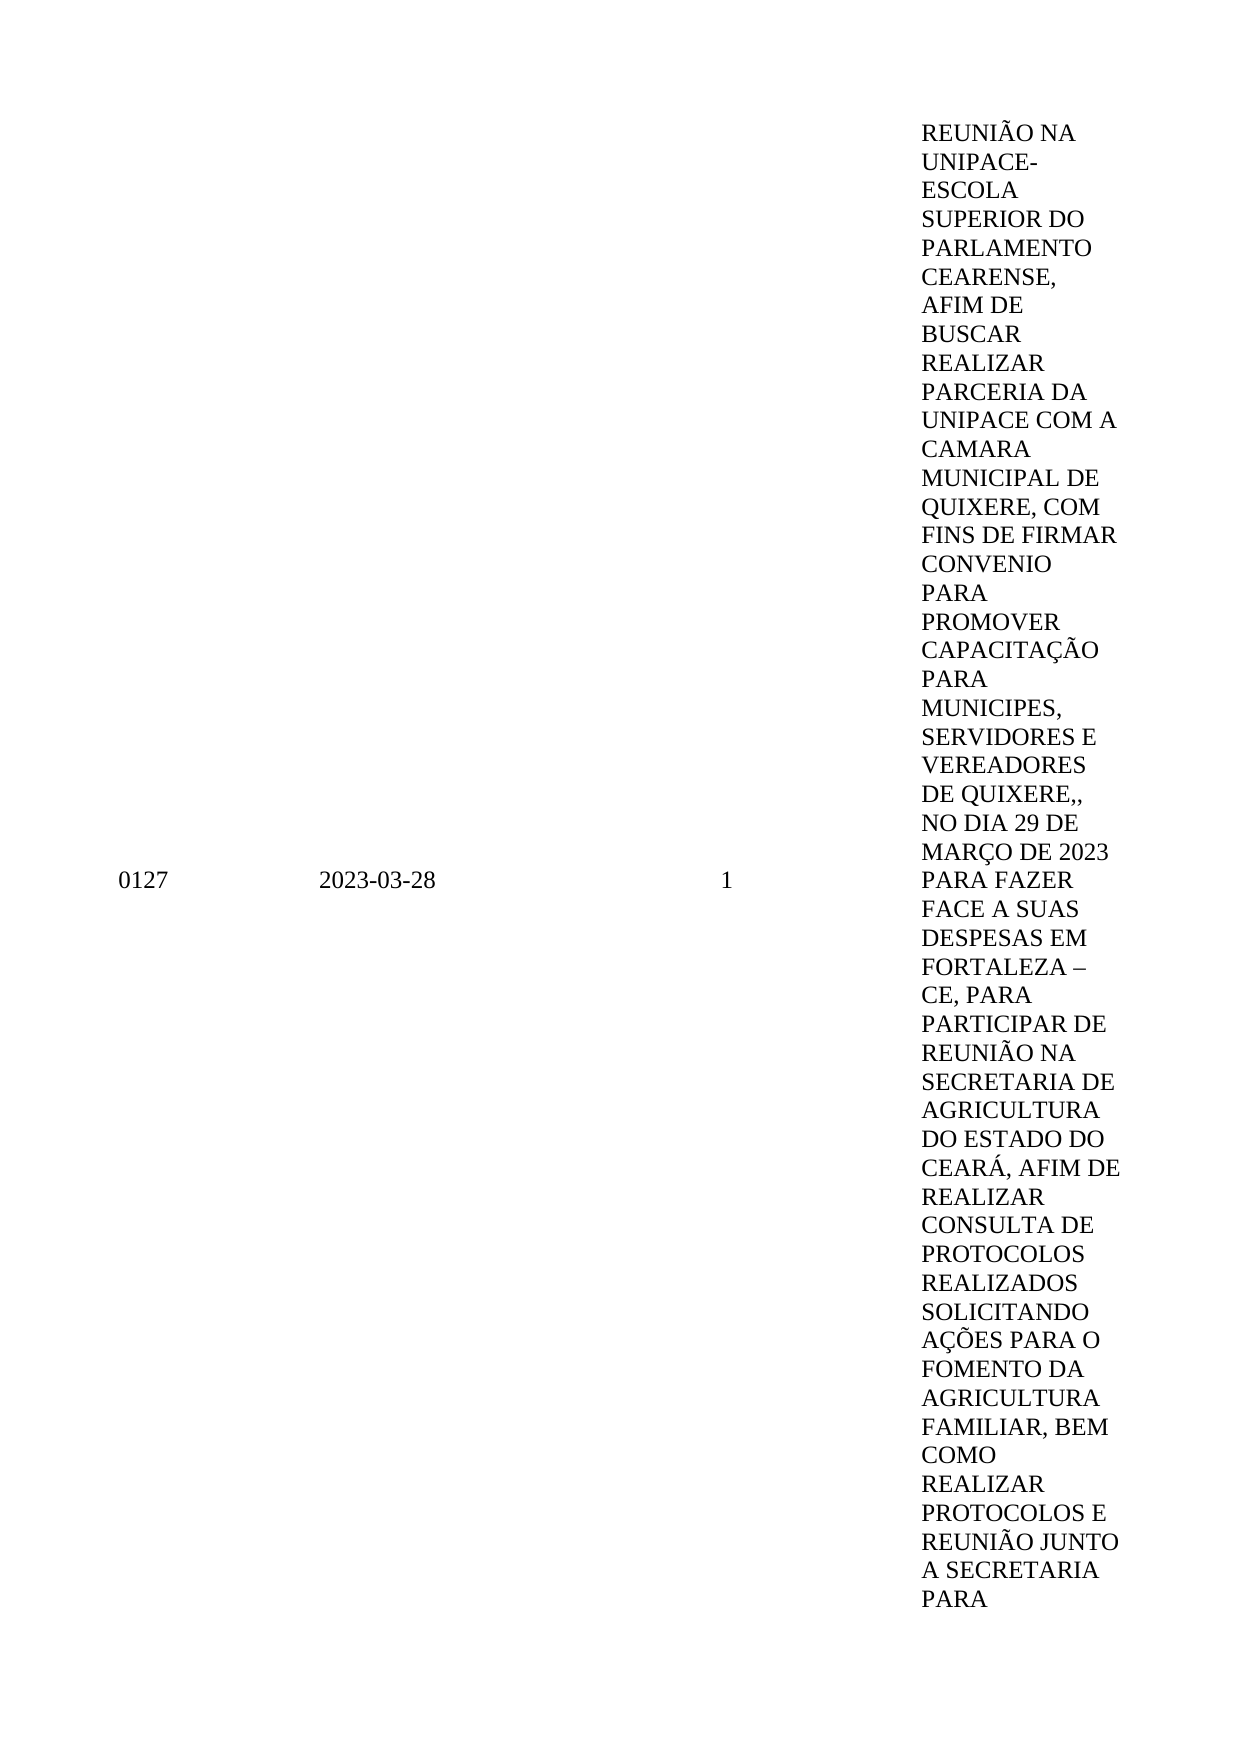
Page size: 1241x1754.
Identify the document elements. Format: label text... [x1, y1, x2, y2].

table_cell PARA FAZER FACE A SUAS DESPESAS EM FORTALEZA – CE, PARA PARTICIPAR DE REUNIÃO NA SECRETARIA DE AGRICULTURA DO ESTADO DO CEARÁ, AFIM DE REALIZAR CONSULTA DE PROTOCOLOS REALIZADOS SOLICITANDO AÇÕES PARA O FOMENTO DA AGRICULTURA FAMILIAR, BEM COMO REALIZAR PROTOCOLOS E REUNIÃO JUNTO A SECRETARIA PARA [921, 866, 1122, 1613]
table_cell 2023-03-28 [319, 866, 519, 1613]
table_cell 0127 [118, 866, 319, 1613]
table_cell [319, 118, 519, 866]
table_cell 1 [720, 866, 921, 1613]
table_cell [520, 118, 720, 866]
table_cell [118, 118, 319, 866]
table_cell [520, 866, 720, 1613]
table_cell REUNIÃO NA UNIPACE- ESCOLA SUPERIOR DO PARLAMENTO CEARENSE, AFIM DE BUSCAR REALIZAR PARCERIA DA UNIPACE COM A CAMARA MUNICIPAL DE QUIXERE, COM FINS DE FIRMAR CONVENIO PARA PROMOVER CAPACITAÇÃO PARA MUNICIPES, SERVIDORES E VEREADORES DE QUIXERE,, NO DIA 29 DE MARÇO DE 2023 [921, 118, 1122, 866]
table_cell [720, 118, 921, 866]
